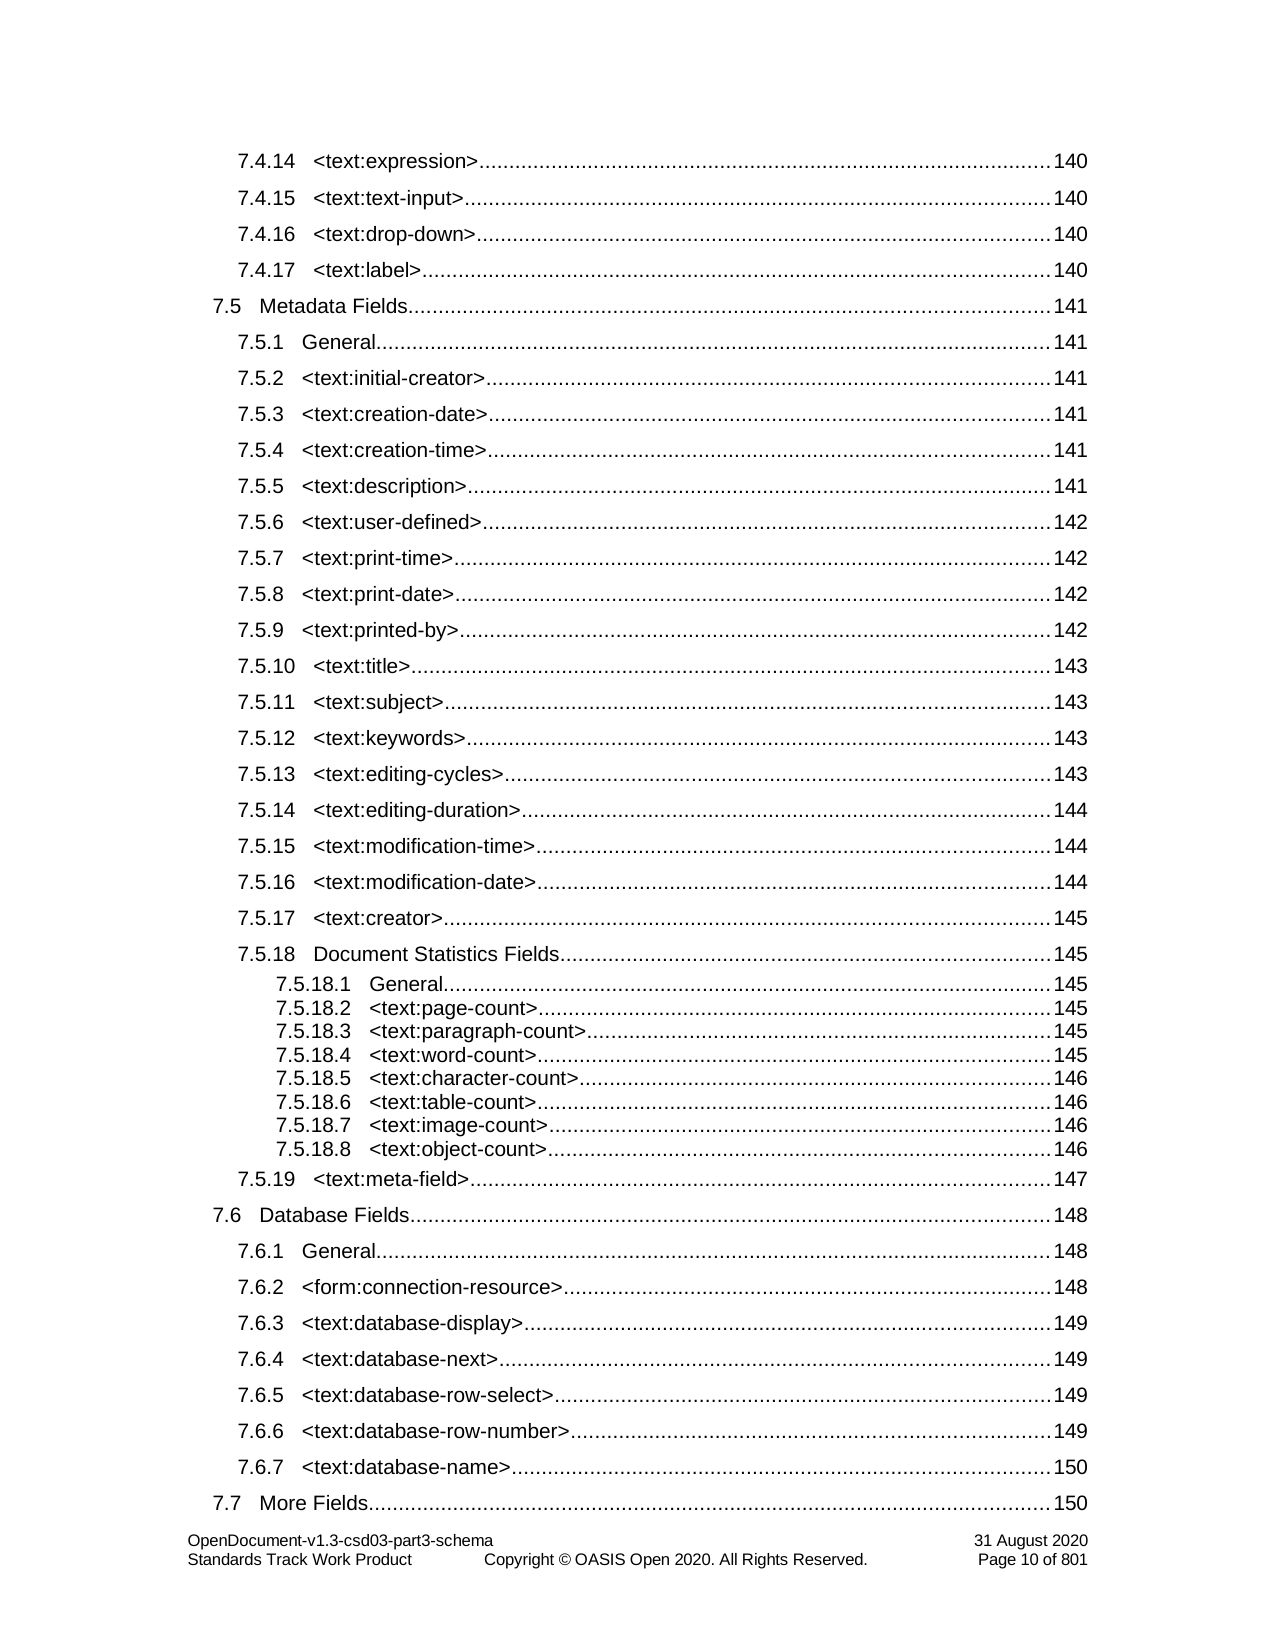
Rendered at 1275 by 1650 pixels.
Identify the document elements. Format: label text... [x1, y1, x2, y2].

text 7.4.17 <text:label> 140 [237, 258, 1088, 282]
text 7.5.14 <text:editing-duration> 144 [237, 799, 1088, 822]
text 7.6.6 <text:database-row-number> 149 [237, 1419, 1088, 1443]
text 7.4.14 <text:expression> 140 [237, 150, 1088, 173]
text 7.5.15 <text:modification-time> 144 [237, 835, 1088, 858]
text 7.4.15 <text:text-input> 140 [237, 186, 1088, 209]
text 7.6.3 <text:database-display> 149 [237, 1311, 1088, 1335]
text 7.5.16 <text:modification-date> 144 [237, 871, 1088, 894]
text 7.5 Metadata Fields 141 [212, 294, 1088, 318]
text 7.5.3 <text:creation-date> 141 [237, 402, 1088, 426]
text 7.5.19 <text:meta-field> 147 [237, 1167, 1088, 1191]
text 7.4.16 <text:drop-down> 140 [237, 222, 1088, 246]
text 7.5.1 General 141 [237, 330, 1088, 354]
text 7.6 Database Fields 148 [212, 1203, 1088, 1227]
text 7.6.4 <text:database-next> 149 [237, 1347, 1088, 1371]
text 7.5.9 <text:printed-by> 142 [237, 618, 1088, 642]
text 7.5.13 <text:editing-cycles> 143 [237, 763, 1088, 786]
text 7.6.2 <form:connection-resource> 148 [237, 1275, 1088, 1299]
text 7.5.7 <text:print-time> 142 [237, 546, 1088, 570]
text 7.5.18.3 <text:paragraph-count> 145 [276, 1020, 1088, 1043]
text 7.5.4 <text:creation-time> 141 [237, 438, 1088, 462]
text 7.6.5 <text:database-row-select> 149 [237, 1383, 1088, 1407]
text 7.5.17 <text:creator> 145 [237, 907, 1088, 930]
text 7.5.6 <text:user-defined> 142 [237, 510, 1088, 534]
text 7.5.5 <text:description> 141 [237, 474, 1088, 498]
text 7.5.18.4 <text:word-count> 145 [276, 1043, 1088, 1067]
text 7.5.18.6 <text:table-count> 146 [276, 1090, 1088, 1114]
text 7.5.18.7 <text:image-count> 146 [276, 1114, 1088, 1137]
text 7.5.18 Document Statistics Fields 145 [237, 943, 1088, 966]
text 7.5.18.1 General 145 [276, 973, 1088, 996]
text 7.5.18.2 <text:page-count> 145 [276, 996, 1088, 1020]
text 7.7 More Fields 150 [212, 1492, 1088, 1515]
text 7.5.11 <text:subject> 143 [237, 691, 1088, 714]
text 7.5.2 <text:initial-creator> 141 [237, 366, 1088, 390]
text 7.5.12 <text:keywords> 143 [237, 727, 1088, 750]
text 7.5.10 <text:title> 143 [237, 654, 1088, 678]
text 7.5.18.5 <text:character-count> 146 [276, 1067, 1088, 1090]
text 7.5.8 <text:print-date> 142 [237, 582, 1088, 606]
text 7.6.1 General 148 [237, 1239, 1088, 1263]
text 7.6.7 <text:database-name> 150 [237, 1456, 1088, 1479]
text 7.5.18.8 <text:object-count> 146 [276, 1137, 1088, 1161]
